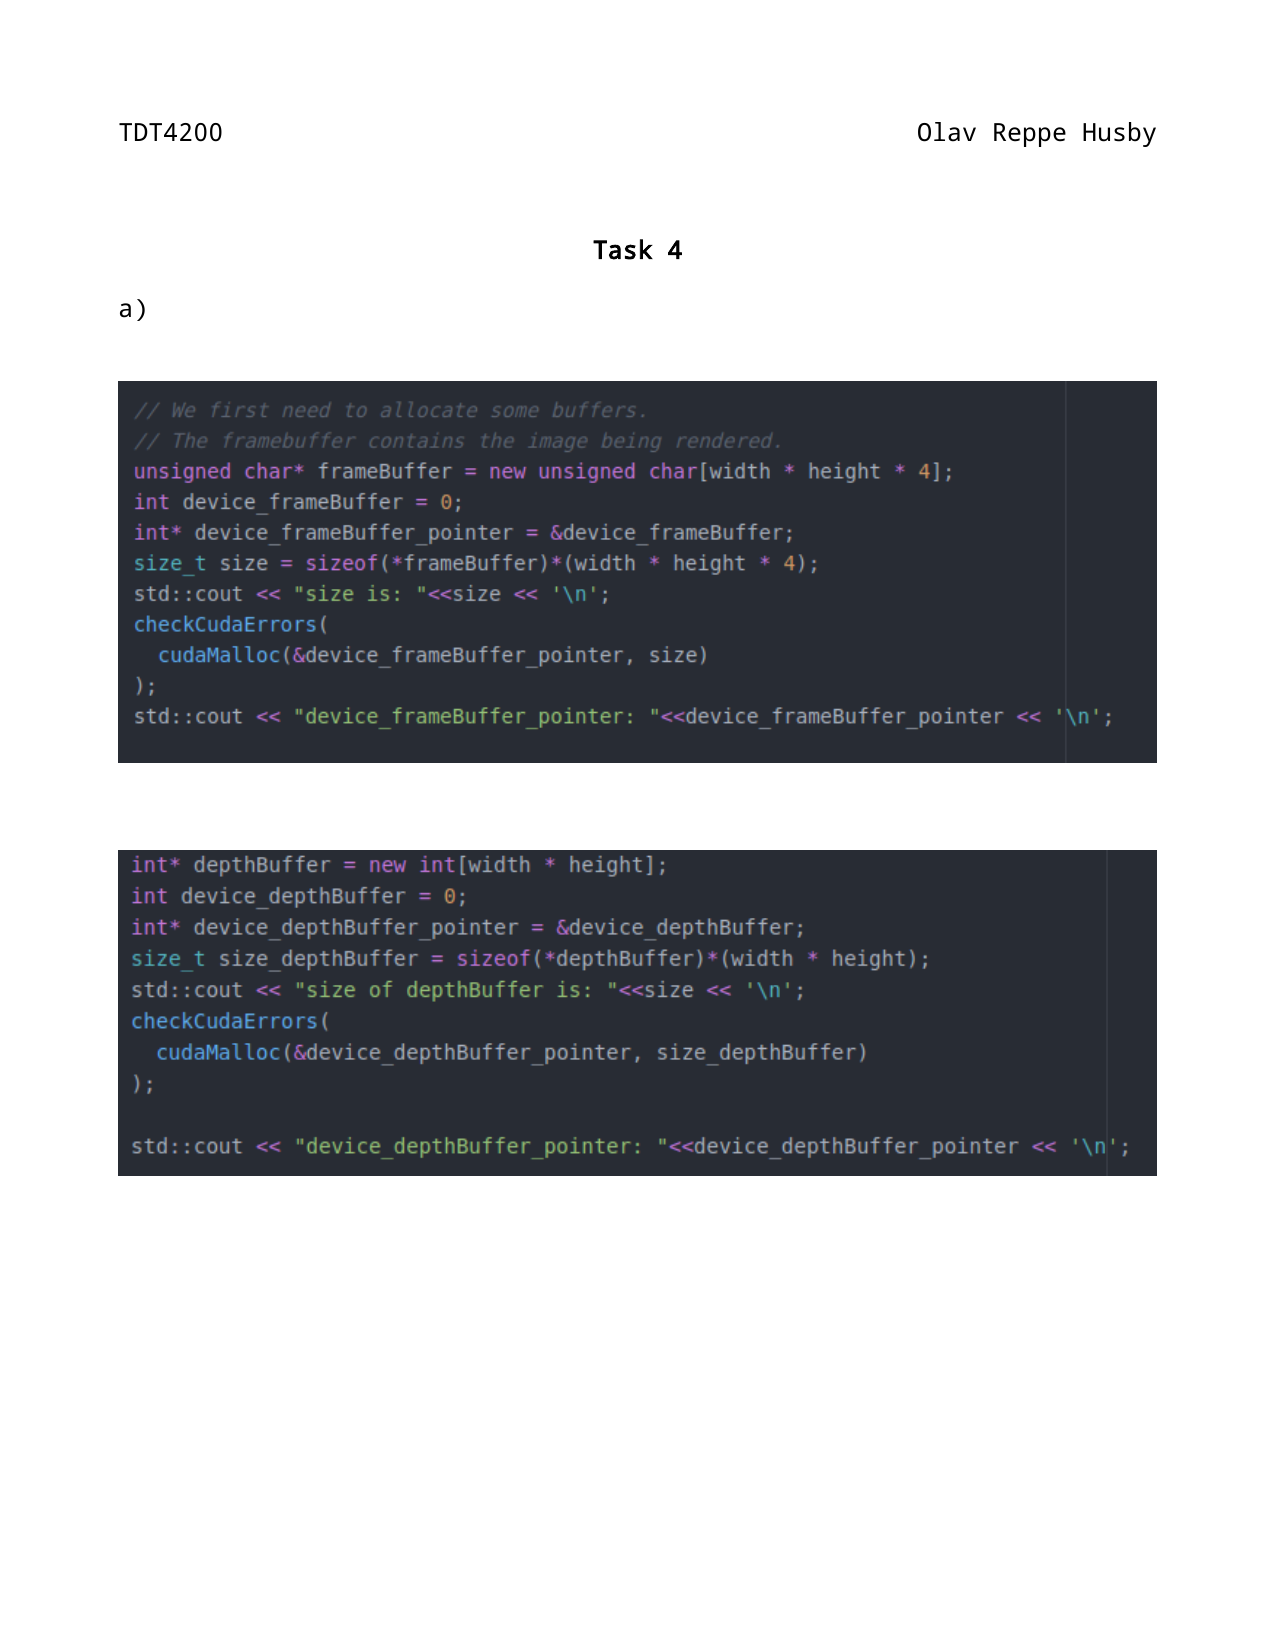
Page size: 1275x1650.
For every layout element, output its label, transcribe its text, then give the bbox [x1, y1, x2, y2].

text a) [118, 294, 1157, 323]
picture [118, 381, 1157, 763]
text Task 4 [118, 235, 1157, 265]
picture [118, 850, 1157, 1176]
